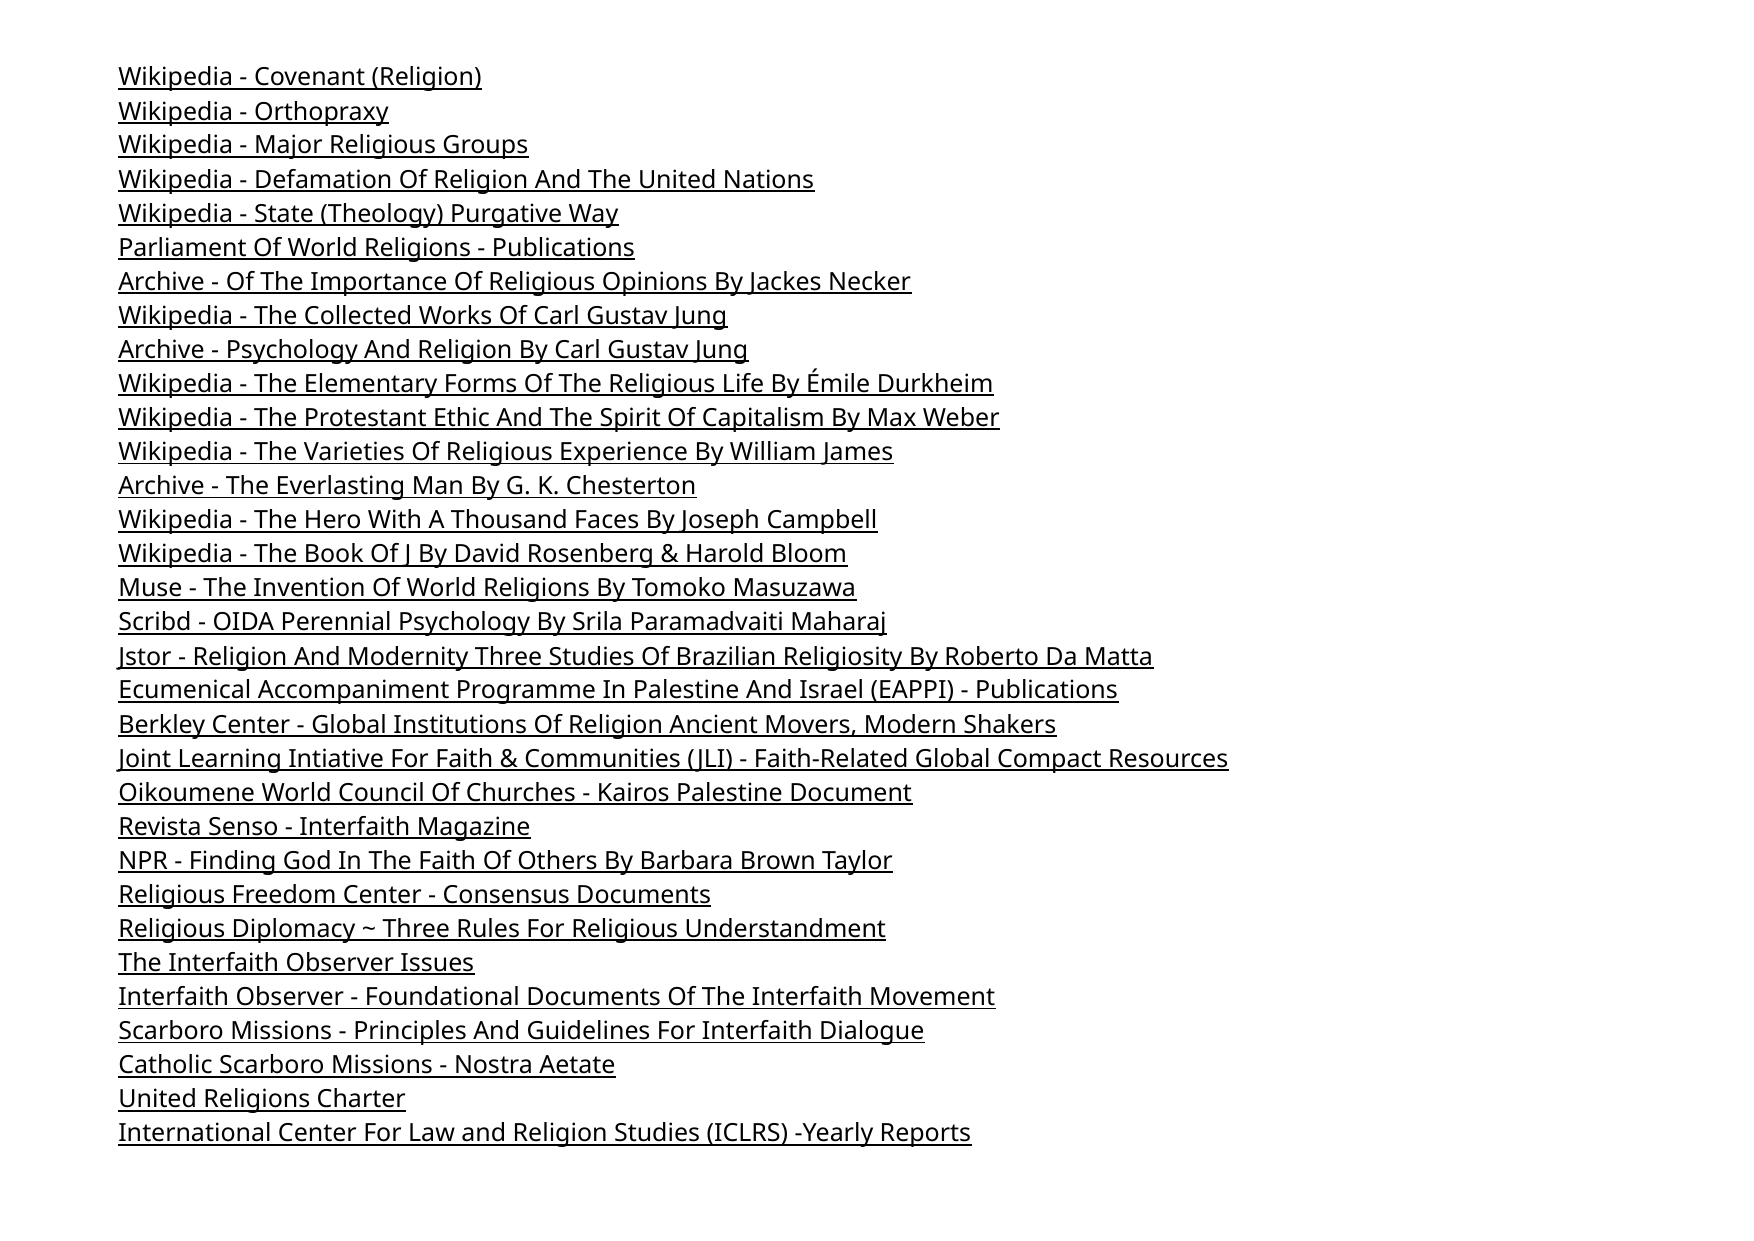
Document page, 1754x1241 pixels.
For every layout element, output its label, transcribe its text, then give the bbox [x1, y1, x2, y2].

subtitle International Center For Law and Religion Studies (ICLRS) -Yearly Reports [118, 1115, 1695, 1149]
subtitle Wikipedia - State (Theology) Purgative Way [118, 195, 1695, 229]
subtitle Interfaith Observer - Foundational Documents Of The Interfaith Movement [118, 979, 1695, 1013]
subtitle Jstor - Religion And Modernity Three Studies Of Brazilian Religiosity By Roberto Da Matta [118, 638, 1695, 672]
subtitle Berkley Center - Global Institutions Of Religion Ancient Movers, Modern Shakers [118, 706, 1695, 740]
subtitle Wikipedia - The Protestant Ethic And The Spirit Of Capitalism By Max Weber [118, 400, 1695, 434]
subtitle Archive - Psychology And Religion By Carl Gustav Jung [118, 332, 1695, 366]
subtitle Oikoumene World Council Of Churches - Kairos Palestine Document [118, 774, 1695, 808]
subtitle Wikipedia - The Varieties Of Religious Experience By William James [118, 434, 1695, 468]
subtitle Wikipedia - The Collected Works Of Carl Gustav Jung [118, 297, 1695, 332]
subtitle Archive - The Everlasting Man By G. K. Chesterton [118, 468, 1695, 502]
subtitle Scribd - OIDA Perennial Psychology By Srila Paramadvaiti Maharaj [118, 604, 1695, 638]
subtitle Wikipedia - The Hero With A Thousand Faces By Joseph Campbell [118, 502, 1695, 536]
subtitle Wikipedia - The Book Of J By David Rosenberg & Harold Bloom [118, 536, 1695, 570]
subtitle Wikipedia - Major Religious Groups [118, 127, 1695, 161]
subtitle Muse - The Invention Of World Religions By Tomoko Masuzawa [118, 570, 1695, 604]
subtitle Archive - Of The Importance Of Religious Opinions By Jackes Necker [118, 263, 1695, 297]
subtitle Parliament Of World Religions - Publications [118, 229, 1695, 263]
subtitle Religious Diplomacy ~ Three Rules For Religious Understandment [118, 911, 1695, 945]
subtitle United Religions Charter [118, 1081, 1695, 1115]
subtitle Religious Freedom Center - Consensus Documents [118, 877, 1695, 911]
subtitle Catholic Scarboro Missions - Nostra Aetate [118, 1047, 1695, 1081]
subtitle Wikipedia - Defamation Of Religion And The United Nations [118, 161, 1695, 195]
subtitle Joint Learning Intiative For Faith & Communities (JLI) - Faith-Related Global Compact Resources [118, 740, 1695, 774]
subtitle Wikipedia - Covenant (Religion) [118, 59, 1695, 93]
subtitle Wikipedia - Orthopraxy [118, 93, 1695, 127]
subtitle Revista Senso - Interfaith Magazine [118, 808, 1695, 842]
subtitle Wikipedia - The Elementary Forms Of The Religious Life By Émile Durkheim [118, 366, 1695, 400]
subtitle The Interfaith Observer Issues [118, 945, 1695, 979]
subtitle NPR - Finding God In The Faith Of Others By Barbara Brown Taylor [118, 842, 1695, 877]
subtitle Ecumenical Accompaniment Programme In Palestine And Israel (EAPPI) - Publications [118, 672, 1695, 706]
subtitle Scarboro Missions - Principles And Guidelines For Interfaith Dialogue [118, 1013, 1695, 1047]
